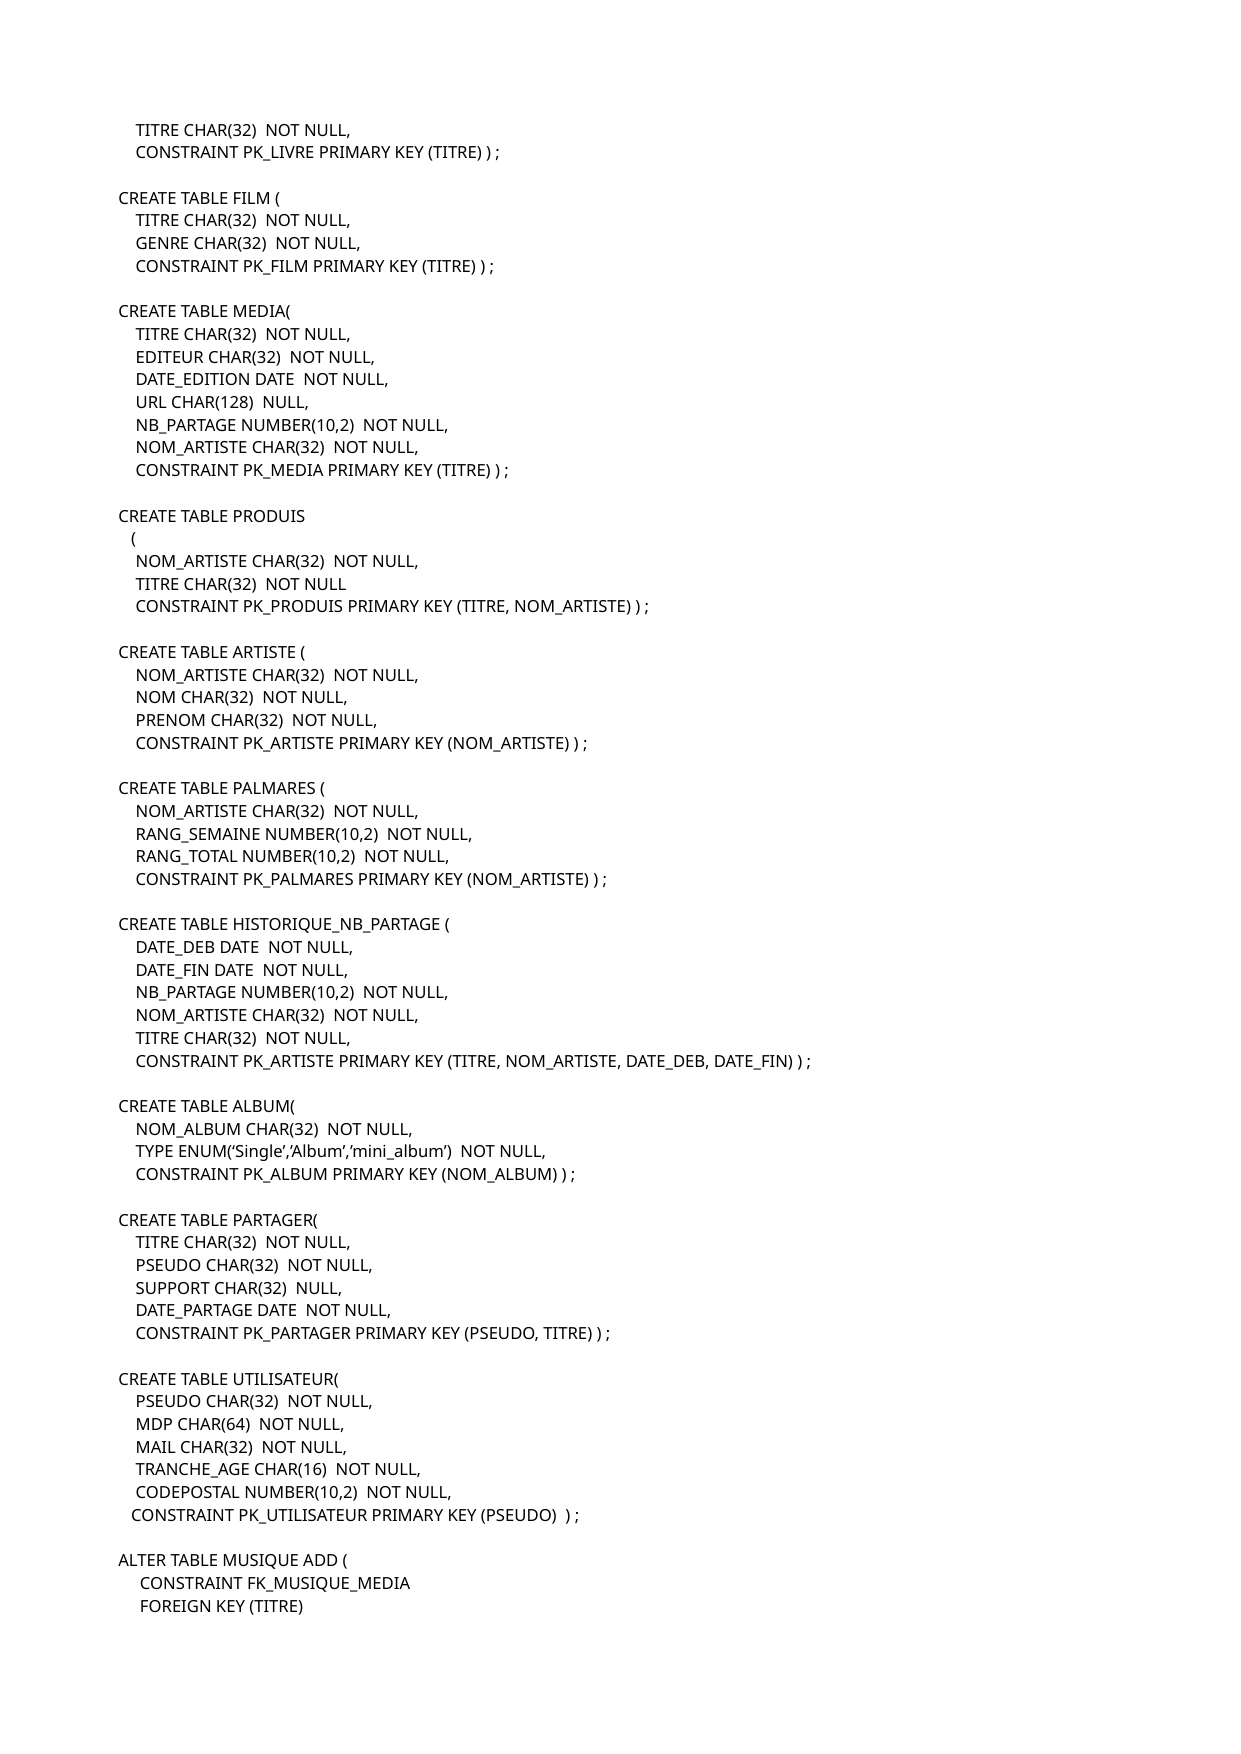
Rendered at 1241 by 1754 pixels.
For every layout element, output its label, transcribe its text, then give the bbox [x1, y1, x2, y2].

text DATE_PARTAGE DATE NOT NULL, [118, 1299, 1122, 1322]
text EDITEUR CHAR(32) NOT NULL, [118, 345, 1122, 368]
text CREATE TABLE HISTORIQUE_NB_PARTAGE ( [118, 913, 1122, 936]
text URL CHAR(128) NULL, [118, 391, 1122, 413]
text NOM CHAR(32) NOT NULL, [118, 686, 1122, 708]
text ( [118, 527, 1122, 549]
text CREATE TABLE PRODUIS [118, 504, 1122, 527]
text ALTER TABLE MUSIQUE ADD ( [118, 1549, 1122, 1571]
text NOM_ARTISTE CHAR(32) NOT NULL, [118, 1004, 1122, 1026]
text TITRE CHAR(32) NOT NULL, [118, 322, 1122, 345]
text NB_PARTAGE NUMBER(10,2) NOT NULL, [118, 981, 1122, 1004]
text NOM_ARTISTE CHAR(32) NOT NULL, [118, 436, 1122, 459]
text TRANCHE_AGE CHAR(16) NOT NULL, [118, 1458, 1122, 1481]
text RANG_TOTAL NUMBER(10,2) NOT NULL, [118, 845, 1122, 867]
text CREATE TABLE PARTAGER( [118, 1208, 1122, 1231]
text CONSTRAINT PK_PARTAGER PRIMARY KEY (PSEUDO, TITRE) ) ; [118, 1322, 1122, 1344]
text CONSTRAINT PK_PRODUIS PRIMARY KEY (TITRE, NOM_ARTISTE) ) ; [118, 595, 1122, 618]
text CONSTRAINT PK_FILM PRIMARY KEY (TITRE) ) ; [118, 254, 1122, 277]
text SUPPORT CHAR(32) NULL, [118, 1276, 1122, 1299]
text TYPE ENUM(‘Single’,’Album’,’mini_album’) NOT NULL, [118, 1140, 1122, 1163]
text NB_PARTAGE NUMBER(10,2) NOT NULL, [118, 413, 1122, 436]
text CONSTRAINT PK_MEDIA PRIMARY KEY (TITRE) ) ; [118, 459, 1122, 481]
text CONSTRAINT PK_ARTISTE PRIMARY KEY (TITRE, NOM_ARTISTE, DATE_DEB, DATE_FIN) ) ; [118, 1049, 1122, 1072]
text CREATE TABLE FILM ( [118, 186, 1122, 209]
text NOM_ARTISTE CHAR(32) NOT NULL, [118, 799, 1122, 822]
text PSEUDO CHAR(32) NOT NULL, [118, 1253, 1122, 1276]
text CREATE TABLE ALBUM( [118, 1094, 1122, 1117]
text CONSTRAINT PK_LIVRE PRIMARY KEY (TITRE) ) ; [118, 141, 1122, 163]
text FOREIGN KEY (TITRE) [118, 1594, 1122, 1617]
text GENRE CHAR(32) NOT NULL, [118, 232, 1122, 254]
text CREATE TABLE MEDIA( [118, 300, 1122, 322]
text TITRE CHAR(32) NOT NULL [118, 572, 1122, 595]
text TITRE CHAR(32) NOT NULL, [118, 118, 1122, 141]
text CONSTRAINT FK_MUSIQUE_MEDIA [118, 1571, 1122, 1594]
text TITRE CHAR(32) NOT NULL, [118, 209, 1122, 232]
text NOM_ALBUM CHAR(32) NOT NULL, [118, 1117, 1122, 1140]
text TITRE CHAR(32) NOT NULL, [118, 1231, 1122, 1253]
text MAIL CHAR(32) NOT NULL, [118, 1435, 1122, 1458]
text PRENOM CHAR(32) NOT NULL, [118, 708, 1122, 731]
text MDP CHAR(64) NOT NULL, [118, 1412, 1122, 1435]
text NOM_ARTISTE CHAR(32) NOT NULL, [118, 663, 1122, 686]
text CONSTRAINT PK_UTILISATEUR PRIMARY KEY (PSEUDO) ) ; [118, 1503, 1122, 1526]
text CREATE TABLE UTILISATEUR( [118, 1367, 1122, 1390]
text DATE_EDITION DATE NOT NULL, [118, 368, 1122, 391]
text CONSTRAINT PK_PALMARES PRIMARY KEY (NOM_ARTISTE) ) ; [118, 867, 1122, 890]
text CODEPOSTAL NUMBER(10,2) NOT NULL, [118, 1481, 1122, 1503]
text DATE_FIN DATE NOT NULL, [118, 958, 1122, 981]
text NOM_ARTISTE CHAR(32) NOT NULL, [118, 549, 1122, 572]
text DATE_DEB DATE NOT NULL, [118, 936, 1122, 958]
text CREATE TABLE PALMARES ( [118, 777, 1122, 799]
text CONSTRAINT PK_ARTISTE PRIMARY KEY (NOM_ARTISTE) ) ; [118, 731, 1122, 754]
text RANG_SEMAINE NUMBER(10,2) NOT NULL, [118, 822, 1122, 845]
text CREATE TABLE ARTISTE ( [118, 640, 1122, 663]
text CONSTRAINT PK_ALBUM PRIMARY KEY (NOM_ALBUM) ) ; [118, 1163, 1122, 1185]
text TITRE CHAR(32) NOT NULL, [118, 1026, 1122, 1049]
text PSEUDO CHAR(32) NOT NULL, [118, 1390, 1122, 1412]
